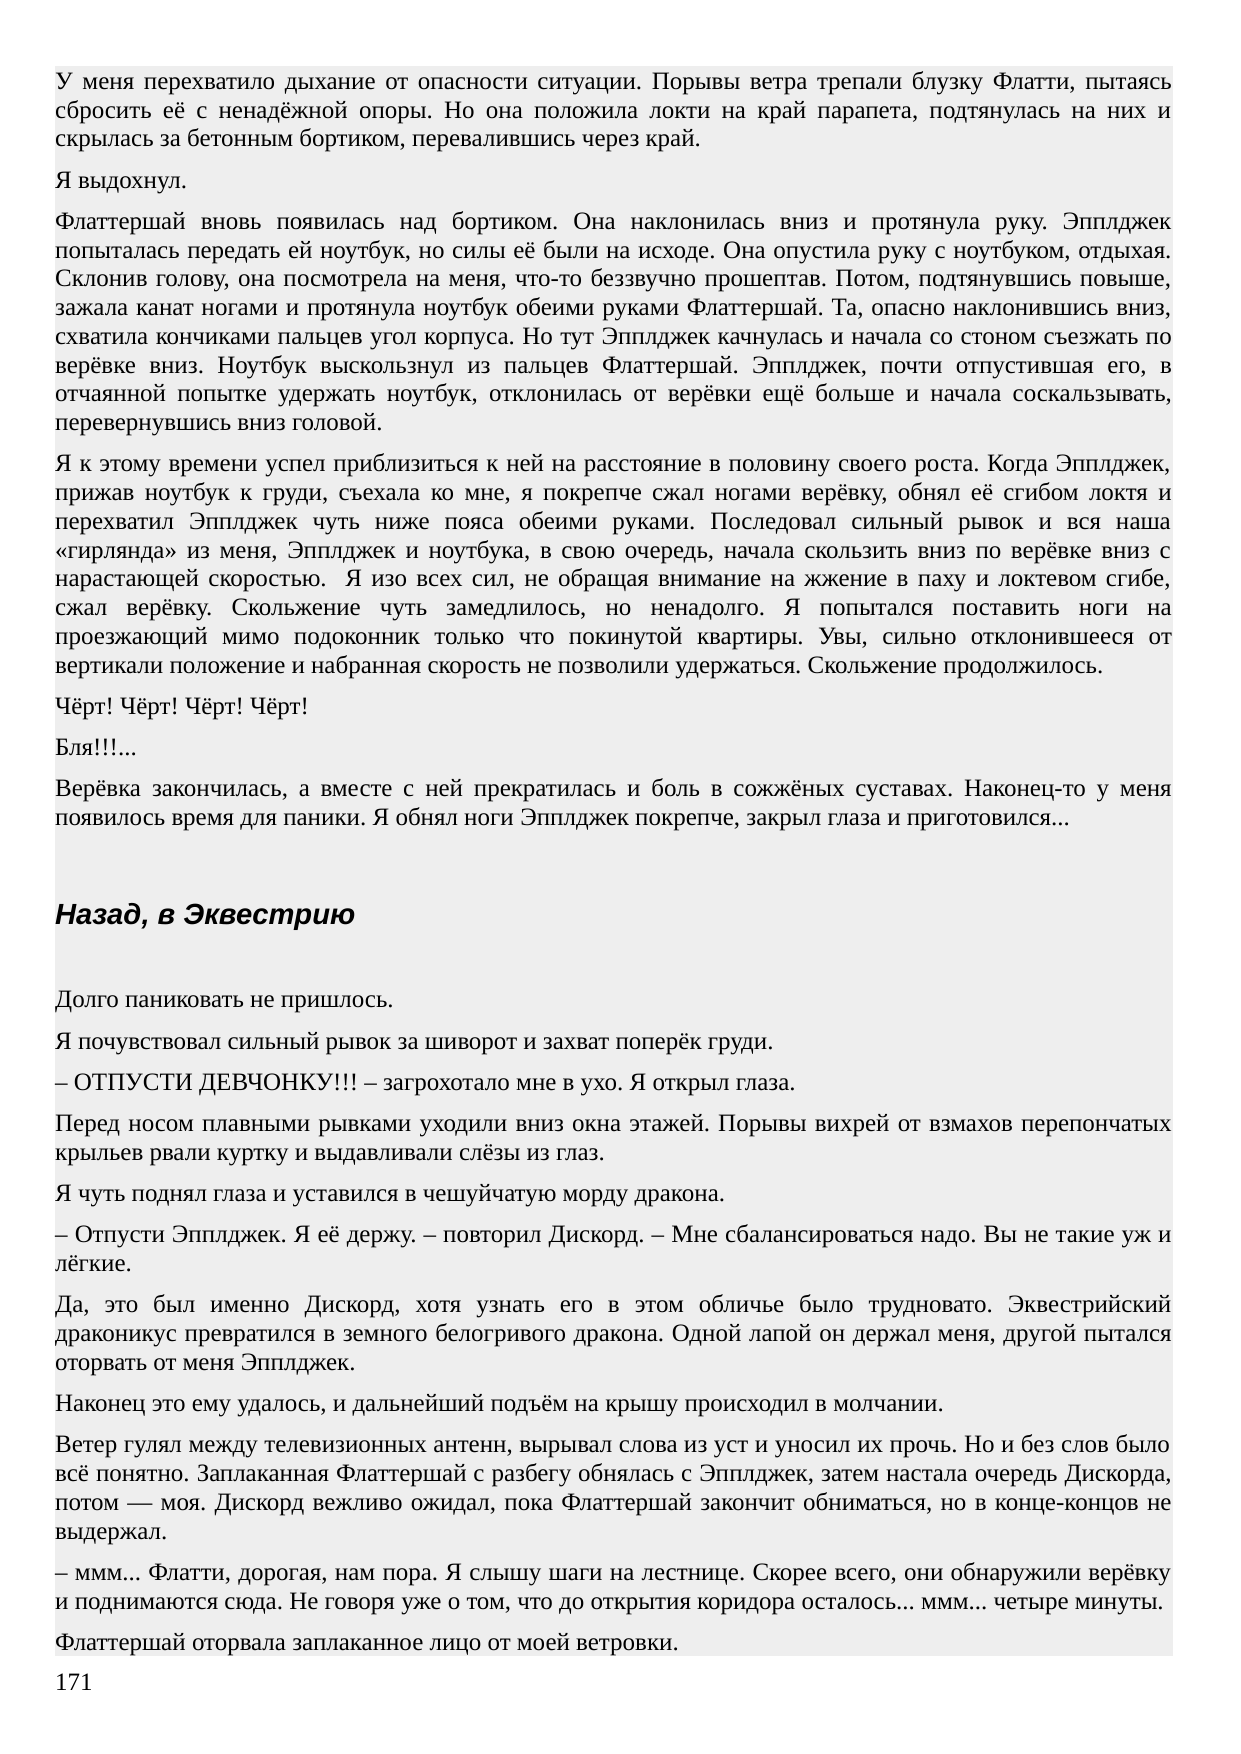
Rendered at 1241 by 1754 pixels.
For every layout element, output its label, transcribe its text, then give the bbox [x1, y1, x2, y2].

text – ОТПУСТИ ДЕВЧОНКУ!!! – загрохотало мне в ухо. Я открыл глаза. [55, 1067, 1173, 1096]
text Я чуть поднял глаза и уставился в чешуйчатую морду дракона. [55, 1178, 1173, 1207]
text Я выдохнул. [55, 165, 1173, 193]
text У меня перехватило дыхание от опасности ситуации. Порывы ветра трепали блузку Флатти, пытаясь сбросить её с ненадёжной опоры. Но она положила локти на край парапета, подтянулась на них и скрылась за бетонным бортиком, перевалившись через край. [55, 66, 1173, 152]
text Флаттершай вновь появилась над бортиком. Она наклонилась вниз и протянула руку. Эпплджек попыталась передать ей ноутбук, но силы её были на исходе. Она опустила руку с ноутбуком, отдыхая. Склонив голову, она посмотрела на меня, что-то беззвучно прошептав. Потом, подтянувшись повыше, зажала канат ногами и протянула ноутбук обеими руками Флаттершай. Та, опасно наклонившись вниз, схватила кончиками пальцев угол корпуса. Но тут Эпплджек качнулась и начала со стоном съезжать по верёвке вниз. Ноутбук выскользнул из пальцев Флаттершай. Эпплджек, почти отпустившая его, в отчаянной попытке удержать ноутбук, отклонилась от верёвки ещё больше и начала соскальзывать, перевернувшись вниз головой. [55, 206, 1173, 436]
text Ветер гулял между телевизионных антенн, вырывал слова из уст и уносил их прочь. Но и без слов было всё понятно. Заплаканная Флаттершай с разбегу обнялась с Эпплджек, затем настала очередь Дискорда, потом — моя. Дискорд вежливо ожидал, пока Флаттершай закончит обниматься, но в конце-концов не выдержал. [55, 1429, 1173, 1544]
subtitle Назад, в Эквестрию [55, 897, 1173, 931]
text – ммм... Флатти, дорогая, нам пора. Я слышу шаги на лестнице. Скорее всего, они обнаружили верёвку и поднимаются сюда. Не говоря уже о том, что до открытия коридора осталось... ммм... четыре минуты. [55, 1557, 1173, 1614]
text Да, это был именно Дискорд, хотя узнать его в этом обличье было трудновато. Эквестрийский драконикус превратился в земного белогривого дракона. Одной лапой он держал меня, другой пытался оторвать от меня Эпплджек. [55, 1289, 1173, 1376]
text Чёрт! Чёрт! Чёрт! Чёрт! [55, 691, 1173, 720]
text Перед носом плавными рывками уходили вниз окна этажей. Порывы вихрей от взмахов перепончатых крыльев рвали куртку и выдавливали слёзы из глаз. [55, 1108, 1173, 1166]
text Я почувствовал сильный рывок за шиворот и захват поперёк груди. [55, 1026, 1173, 1054]
text Долго паниковать не пришлось. [55, 984, 1173, 1013]
text Флаттершай оторвала заплаканное лицо от моей ветровки. [55, 1627, 1173, 1656]
text Я к этому времени успел приблизиться к ней на расстояние в половину своего роста. Когда Эпплджек, прижав ноутбук к груди, съехала ко мне, я покрепче сжал ногами верёвку, обнял её сгибом локтя и перехватил Эпплджек чуть ниже пояса обеими руками. Последовал сильный рывок и вся наша «гирлянда» из меня, Эпплджек и ноутбука, в свою очередь, начала скользить вниз по верёвке вниз с нарастающей скоростью. Я изо всех сил, не обращая внимание на жжение в паху и локтевом сгибе, сжал верёвку. Скольжение чуть замедлилось, но ненадолго. Я попытался поставить ноги на проезжающий мимо подоконник только что покинутой квартиры. Увы, сильно отклонившееся от вертикали положение и набранная скорость не позволили удержаться. Скольжение продолжилось. [55, 448, 1173, 678]
text – Отпусти Эпплджек. Я её держу. – повторил Дискорд. – Мне сбалансироваться надо. Вы не такие уж и лёгкие. [55, 1219, 1173, 1277]
text Верёвка закончилась, а вместе с ней прекратилась и боль в сожжёных суставах. Наконец-то у меня появилось время для паники. Я обнял ноги Эпплджек покрепче, закрыл глаза и приготовился... [55, 773, 1173, 831]
text Наконец это ему удалось, и дальнейший подъём на крышу происходил в молчании. [55, 1388, 1173, 1417]
text Бля!!!... [55, 732, 1173, 761]
